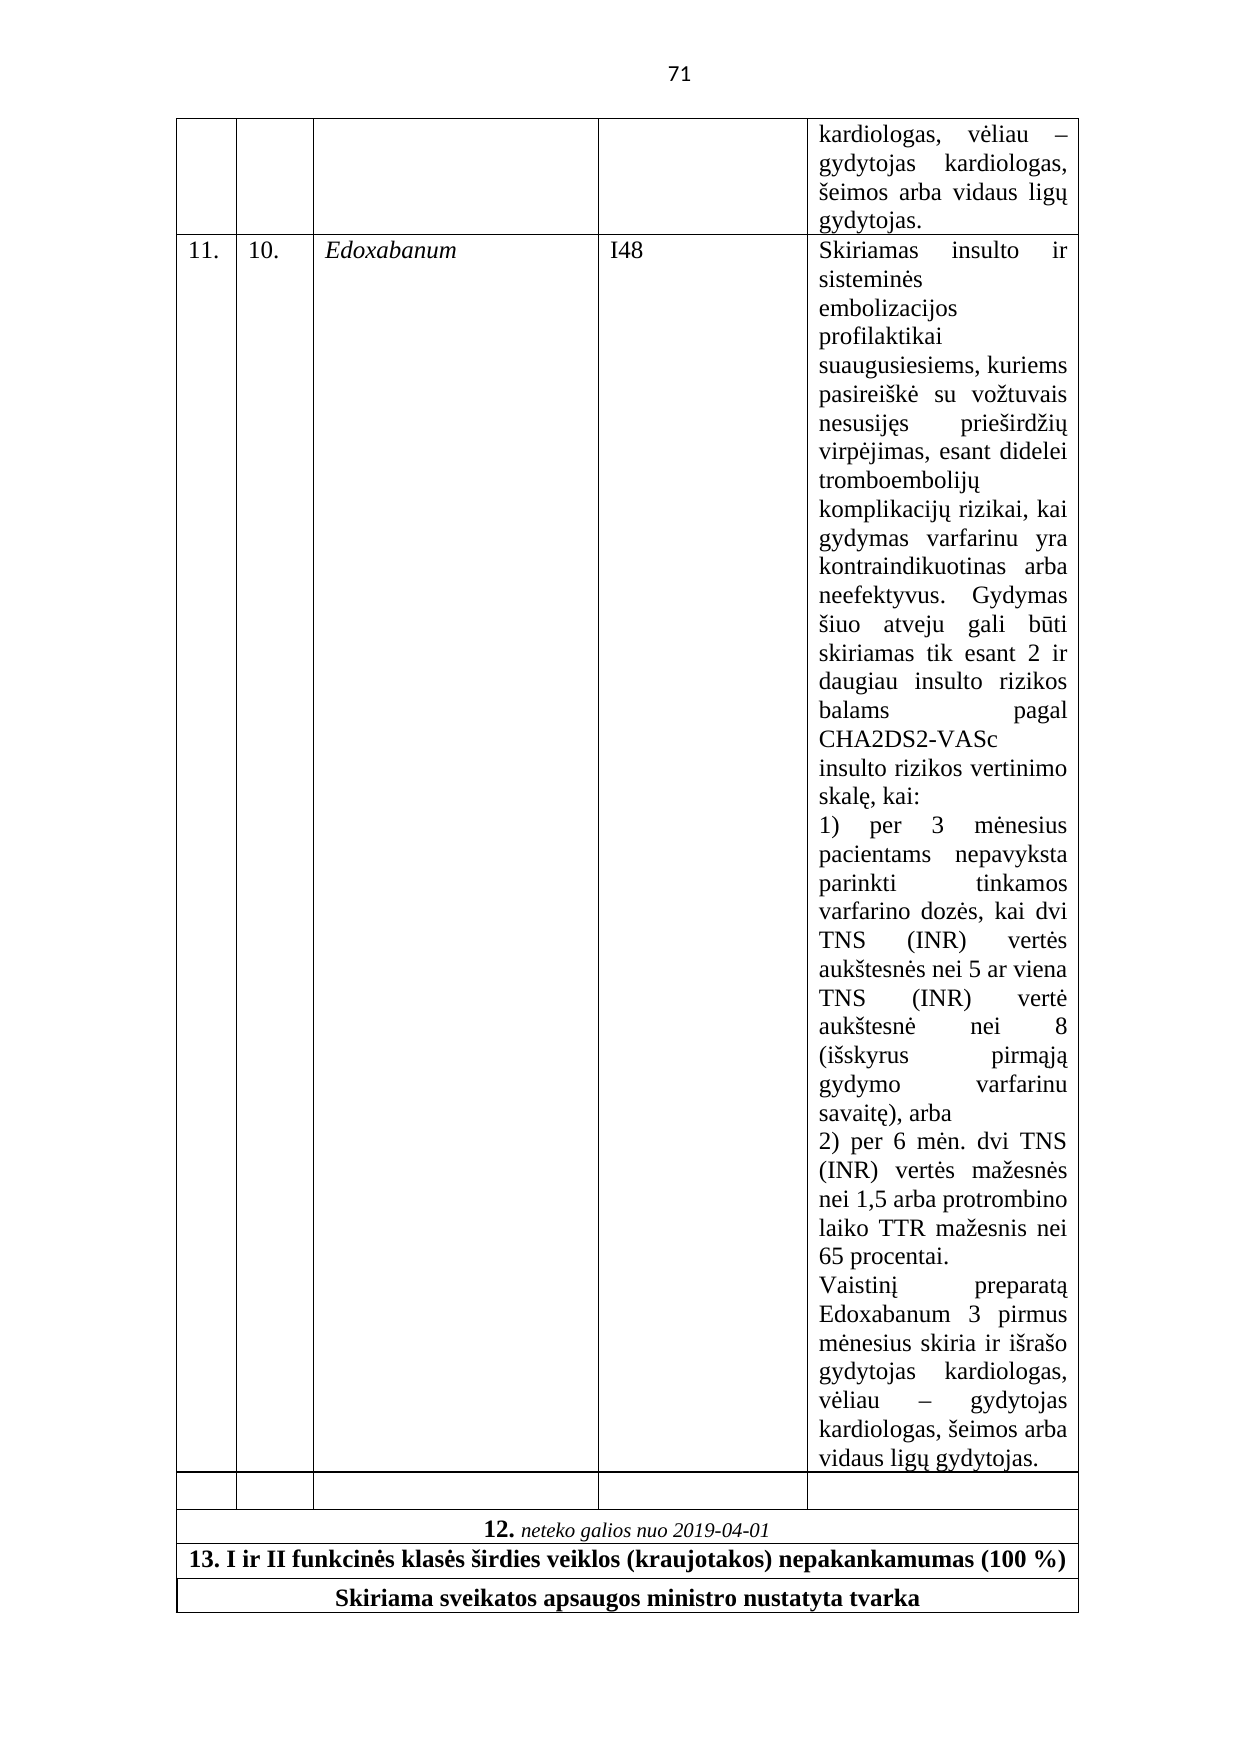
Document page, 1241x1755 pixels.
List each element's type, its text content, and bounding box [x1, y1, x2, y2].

table_cell [1109, 234, 1123, 1471]
table_cell [1099, 1543, 1103, 1578]
table_cell [1109, 118, 1123, 234]
table_cell [1093, 1471, 1099, 1509]
table_cell [1088, 1471, 1093, 1509]
table_cell [1093, 1578, 1099, 1612]
table_cell [1103, 1578, 1109, 1612]
table_cell [314, 119, 598, 234]
table_cell [1088, 118, 1093, 234]
table_cell [1103, 1471, 1109, 1509]
table_cell [1079, 1578, 1083, 1612]
table_cell [1079, 1543, 1083, 1578]
table_cell [1084, 1471, 1088, 1509]
table_cell [1084, 1509, 1088, 1543]
table_cell 10. [237, 235, 313, 1471]
table_cell [1088, 1543, 1093, 1578]
table_cell [1109, 1543, 1123, 1578]
table_cell [1088, 1578, 1093, 1612]
table_cell Edoxabanum [314, 235, 598, 1471]
table_cell [599, 119, 807, 234]
table_cell [1103, 234, 1109, 1471]
table_cell [1084, 234, 1088, 1471]
table_cell [1103, 1543, 1109, 1578]
table_cell 12. neteko galios nuo 2019-04-01 [177, 1510, 1078, 1543]
table_cell [1099, 118, 1103, 234]
table_cell [1109, 1471, 1123, 1509]
table_cell [1093, 1509, 1099, 1543]
table_cell kardiologas, vėliau – gydytojas kardiologas, šeimos arba vidaus ligų gydytojas. [808, 119, 1078, 234]
table_cell [177, 1473, 236, 1509]
table_cell Skiriamas insulto ir sisteminės embolizacijos profilaktikai suaugusiesiems, kuriems pasireiškė su vožtuvais nesusijęs prieširdžių virpėjimas, esant didelei tromboembolijų komplikacijų rizikai, kai gydymas varfarinu yra kontraindikuotinas arba neefektyvus. Gydymas šiuo atveju gali būti skiriamas tik esant 2 ir daugiau insulto rizikos balams pagal CHA2DS2-VASc insulto rizikos vertinimo skalę, kai: 1) per 3 mėnesius pacientams nepavyksta parinkti tinkamos varfarino dozės, kai dvi TNS (INR) vertės aukštesnės nei 5 ar viena TNS (INR) vertė aukštesnė nei 8 (išskyrus pirmąją gydymo varfarinu savaitę), arba 2) per 6 mėn. dvi TNS (INR) vertės mažesnės nei 1,5 arba protrombino laiko TTR mažesnis nei 65 procentai. Vaistinį preparatą Edoxabanum 3 pirmus mėnesius skiria ir išrašo gydytojas kardiologas, vėliau – gydytojas kardiologas, šeimos arba vidaus ligų gydytojas. [808, 235, 1078, 1471]
table_cell [1109, 1578, 1123, 1612]
table_cell [1084, 1578, 1088, 1612]
table_cell [1103, 118, 1109, 234]
table_cell [1093, 1543, 1099, 1578]
table_cell [1088, 234, 1093, 1471]
table_cell [1099, 234, 1103, 1471]
table_cell [1088, 1509, 1093, 1543]
table_cell [237, 1473, 313, 1509]
table_cell 11. [177, 235, 236, 1471]
table_cell [1079, 1509, 1083, 1543]
table_cell [1099, 1509, 1103, 1543]
table_cell Skiriama sveikatos apsaugos ministro nustatyta tvarka [178, 1579, 1078, 1612]
table_cell [237, 119, 313, 234]
table_cell I48 [599, 235, 807, 1471]
table_cell [1093, 234, 1099, 1471]
table_cell [177, 119, 236, 234]
table_cell [1103, 1509, 1109, 1543]
table_cell [808, 1473, 1078, 1509]
table_cell [1079, 1471, 1083, 1509]
table_cell [1093, 118, 1099, 234]
table_cell 13. I ir II funkcinės klasės širdies veiklos (kraujotakos) nepakankamumas (100 %) [177, 1544, 1078, 1578]
table_cell [1084, 118, 1088, 234]
table_cell [599, 1473, 807, 1509]
table_cell [1099, 1578, 1103, 1612]
table_cell [1109, 1509, 1123, 1543]
table_cell [1079, 118, 1083, 234]
table_cell [1084, 1543, 1088, 1578]
table_cell [1079, 234, 1083, 1471]
table_cell [1099, 1471, 1103, 1509]
table_cell [314, 1473, 598, 1509]
